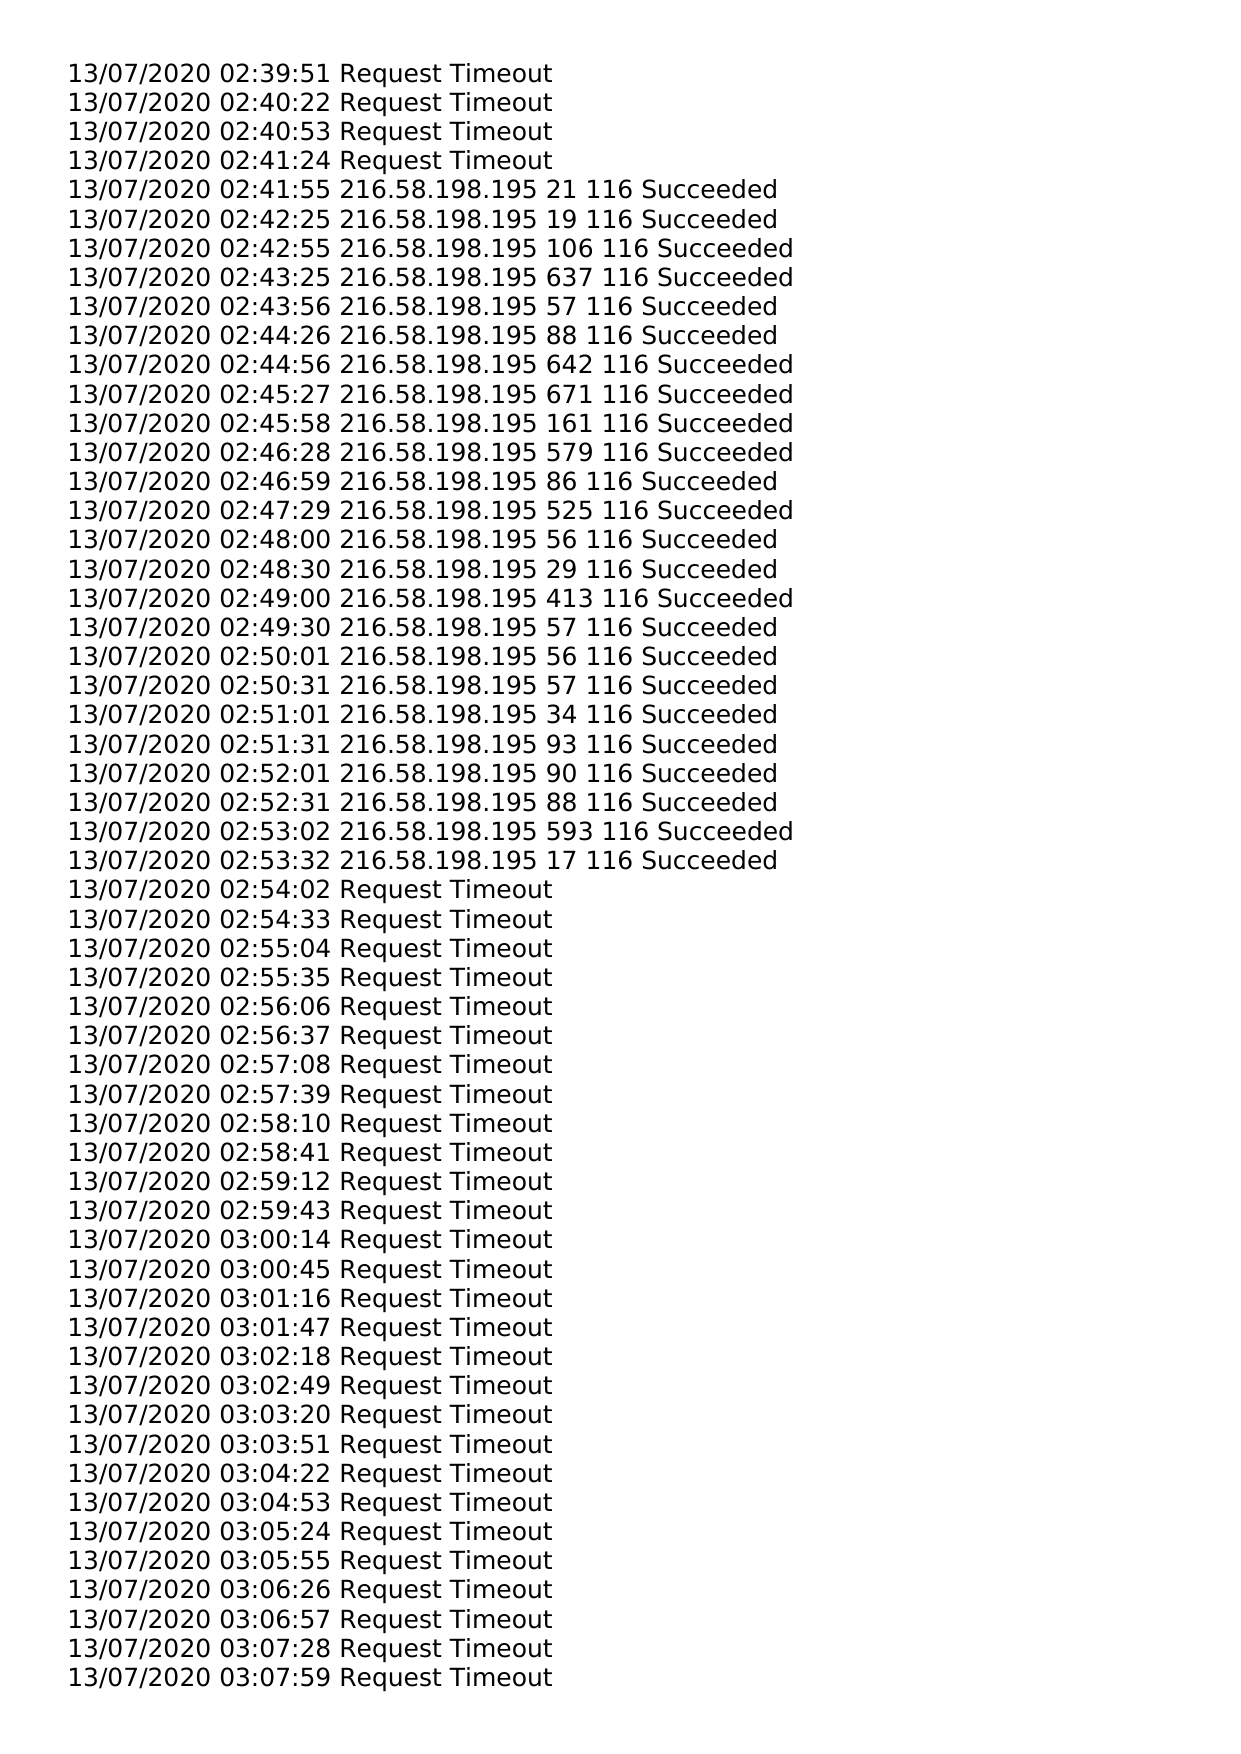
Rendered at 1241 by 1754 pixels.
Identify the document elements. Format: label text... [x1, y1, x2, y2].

text 13/07/2020 02:39:51 Request Timeout 13/07/2020 02:40:22 Request Timeout 13/07/2020 02:40:53 Request Timeout 13/07/2020 02:41:24 Request Timeout 13/07/2020 02:41:55 216.58.198.195 21 116 Succeeded 13/07/2020 02:42:25 216.58.198.195 19 116 Succeeded 13/07/2020 02:42:55 216.58.198.195 106 116 Succeeded 13/07/2020 02:43:25 216.58.198.195 637 116 Succeeded 13/07/2020 02:43:56 216.58.198.195 57 116 Succeeded 13/07/2020 02:44:26 216.58.198.195 88 116 Succeeded 13/07/2020 02:44:56 216.58.198.195 642 116 Succeeded 13/07/2020 02:45:27 216.58.198.195 671 116 Succeeded 13/07/2020 02:45:58 216.58.198.195 161 116 Succeeded 13/07/2020 02:46:28 216.58.198.195 579 116 Succeeded 13/07/2020 02:46:59 216.58.198.195 86 116 Succeeded 13/07/2020 02:47:29 216.58.198.195 525 116 Succeeded 13/07/2020 02:48:00 216.58.198.195 56 116 Succeeded 13/07/2020 02:48:30 216.58.198.195 29 116 Succeeded 13/07/2020 02:49:00 216.58.198.195 413 116 Succeeded 13/07/2020 02:49:30 216.58.198.195 57 116 Succeeded 13/07/2020 02:50:01 216.58.198.195 56 116 Succeeded 13/07/2020 02:50:31 216.58.198.195 57 116 Succeeded 13/07/2020 02:51:01 216.58.198.195 34 116 Succeeded 13/07/2020 02:51:31 216.58.198.195 93 116 Succeeded 13/07/2020 02:52:01 216.58.198.195 90 116 Succeeded 13/07/2020 02:52:31 216.58.198.195 88 116 Succeeded 13/07/2020 02:53:02 216.58.198.195 593 116 Succeeded 13/07/2020 02:53:32 216.58.198.195 17 116 Succeeded 13/07/2020 02:54:02 Request Timeout 13/07/2020 02:54:33 Request Timeout 13/07/2020 02:55:04 Request Timeout 13/07/2020 02:55:35 Request Timeout 13/07/2020 02:56:06 Request Timeout 13/07/2020 02:56:37 Request Timeout 13/07/2020 02:57:08 Request Timeout 13/07/2020 02:57:39 Request Timeout 13/07/2020 02:58:10 Request Timeout 13/07/2020 02:58:41 Request Timeout 13/07/2020 02:59:12 Request Timeout 13/07/2020 02:59:43 Request Timeout 13/07/2020 03:00:14 Request Timeout 13/07/2020 03:00:45 Request Timeout 13/07/2020 03:01:16 Request Timeout 13/07/2020 03:01:47 Request Timeout 13/07/2020 03:02:18 Request Timeout 13/07/2020 03:02:49 Request Timeout 13/07/2020 03:03:20 Request Timeout 13/07/2020 03:03:51 Request Timeout 13/07/2020 03:04:22 Request Timeout 13/07/2020 03:04:53 Request Timeout 13/07/2020 03:05:24 Request Timeout 13/07/2020 03:05:55 Request Timeout 13/07/2020 03:06:26 Request Timeout 13/07/2020 03:06:57 Request Timeout 13/07/2020 03:07:28 Request Timeout 13/07/2020 03:07:59 Request Timeout [59, 59, 1181, 1692]
